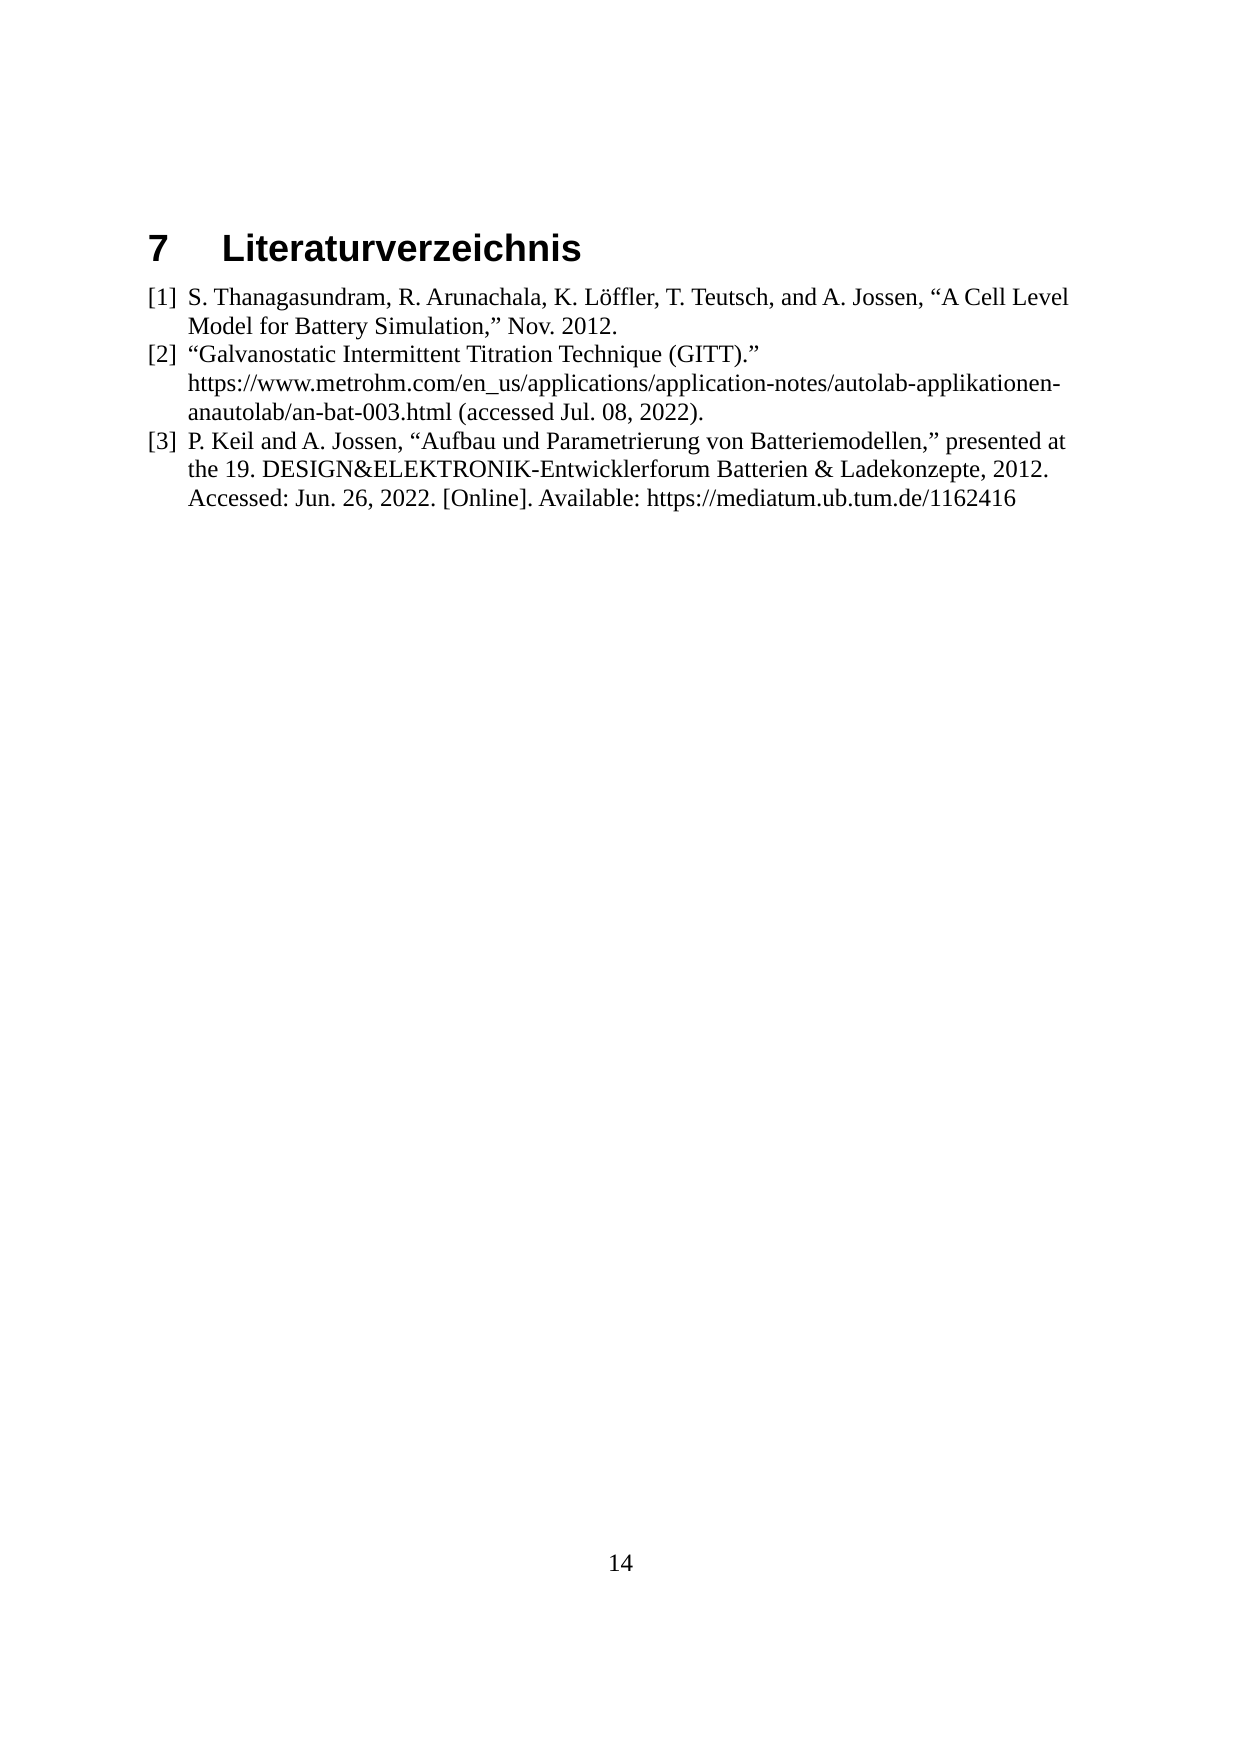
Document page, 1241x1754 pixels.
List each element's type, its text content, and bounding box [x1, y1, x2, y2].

text [2] “Galvanostatic Intermittent Titration Technique (GITT).” https://www.metrohm.com/en_us/applications/application-notes/autolab-applikationen-anautolab/an-bat-003.html (accessed Jul. 08, 2022). [148, 339, 1093, 426]
subtitle Literaturverzeichnis [148, 226, 1093, 269]
text [1] S. Thanagasundram, R. Arunachala, K. Löffler, T. Teutsch, and A. Jossen, “A Cell Level Model for Battery Simulation,” Nov. 2012. [148, 282, 1093, 339]
text [3] P. Keil and A. Jossen, “Aufbau und Parametrierung von Batteriemodellen,” presented at the 19. DESIGN&ELEKTRONIK-Entwicklerforum Batterien & Ladekonzepte, 2012. Accessed: Jun. 26, 2022. [Online]. Available: https://mediatum.ub.tum.de/1162416 [148, 426, 1093, 512]
